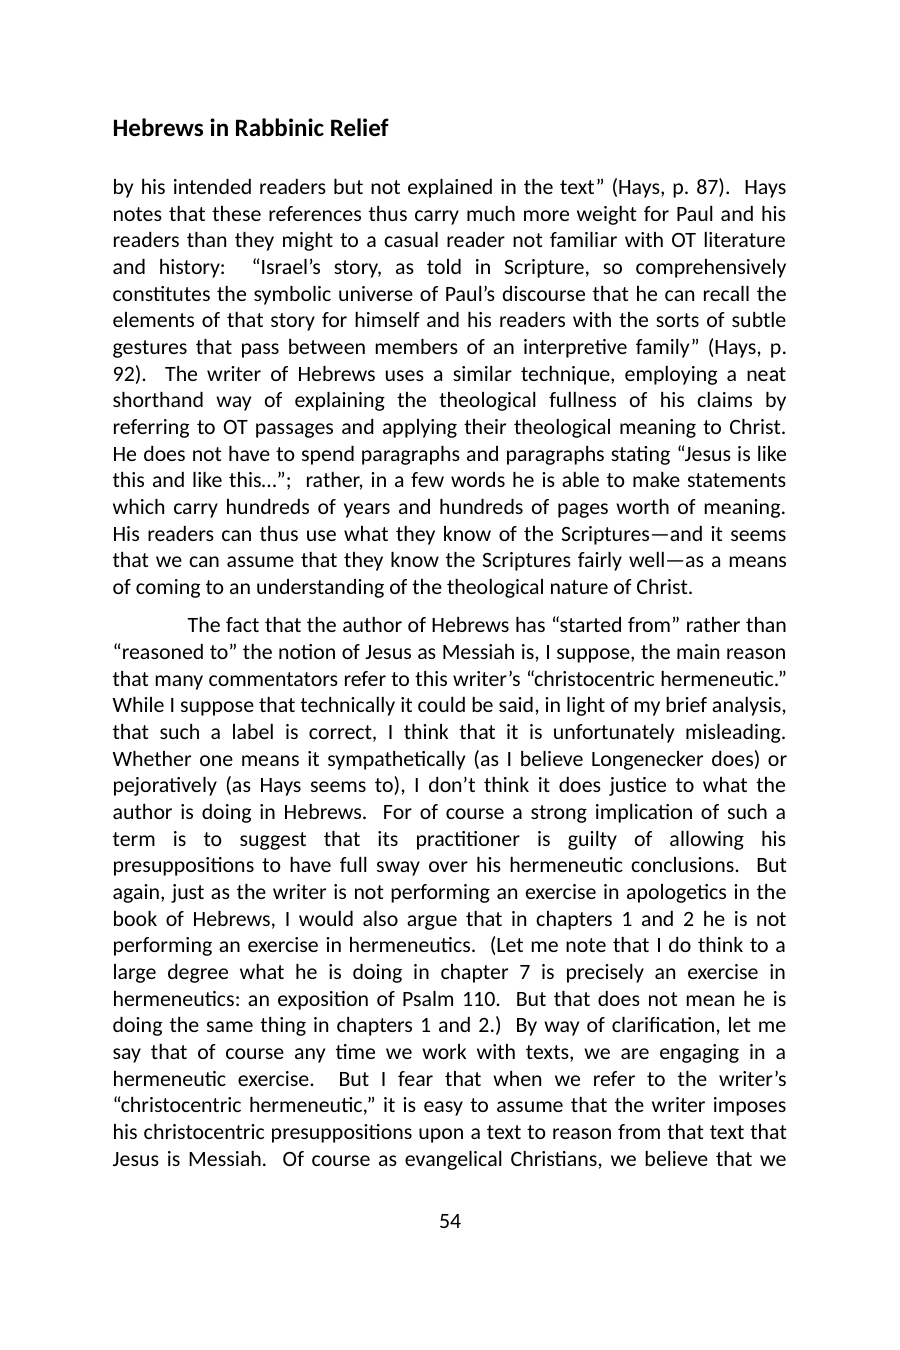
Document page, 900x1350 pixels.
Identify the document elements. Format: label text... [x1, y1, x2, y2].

text The fact that the author of Hebrews has “started from” rather than “reasoned to” the notion of Jesus as Messiah is, I suppose, the main reason that many commentators refer to this writer’s “christocentric hermeneutic.” While I suppose that technically it could be said, in light of my brief analysis, that such a label is correct, I think that it is unfortunately misleading. Whether one means it sympathetically (as I believe Longenecker does) or pejoratively (as Hays seems to), I don’t think it does justice to what the author is doing in Hebrews. For of course a strong implication of such a term is to suggest that its practitioner is guilty of allowing his presuppositions to have full sway over his hermeneutic conclusions. But again, just as the writer is not performing an exercise in apologetics in the book of Hebrews, I would also argue that in chapters 1 and 2 he is not performing an exercise in hermeneutics. (Let me note that I do think to a large degree what he is doing in chapter 7 is precisely an exercise in hermeneutics: an exposition of Psalm 110. But that does not mean he is doing the same thing in chapters 1 and 2.) By way of clarification, let me say that of course any time we work with texts, we are engaging in a hermeneutic exercise. But I fear that when we refer to the writer’s “christocentric hermeneutic,” it is easy to assume that the writer imposes his christocentric presuppositions upon a text to reason from that text that Jesus is Messiah. Of course as evangelical Christians, we believe that we [112, 612, 787, 1172]
text by his intended readers but not explained in the text” (Hays, p. 87). Hays notes that these references thus carry much more weight for Paul and his readers than they might to a casual reader not familiar with OT literature and history: “Israel’s story, as told in Scripture, so comprehensively constitutes the symbolic universe of Paul’s discourse that he can recall the elements of that story for himself and his readers with the sorts of subtle gestures that pass between members of an interpretive family” (Hays, p. 92). The writer of Hebrews uses a similar technique, employing a neat shorthand way of explaining the theological fullness of his claims by referring to OT passages and applying their theological meaning to Christ. He does not have to spend paragraphs and paragraphs stating “Jesus is like this and like this…”; rather, in a few words he is able to make statements which carry hundreds of years and hundreds of pages worth of meaning. His readers can thus use what they know of the Scriptures—and it seems that we can assume that they know the Scriptures fairly well—as a means of coming to an understanding of the theological nature of Christ. [112, 173, 787, 600]
